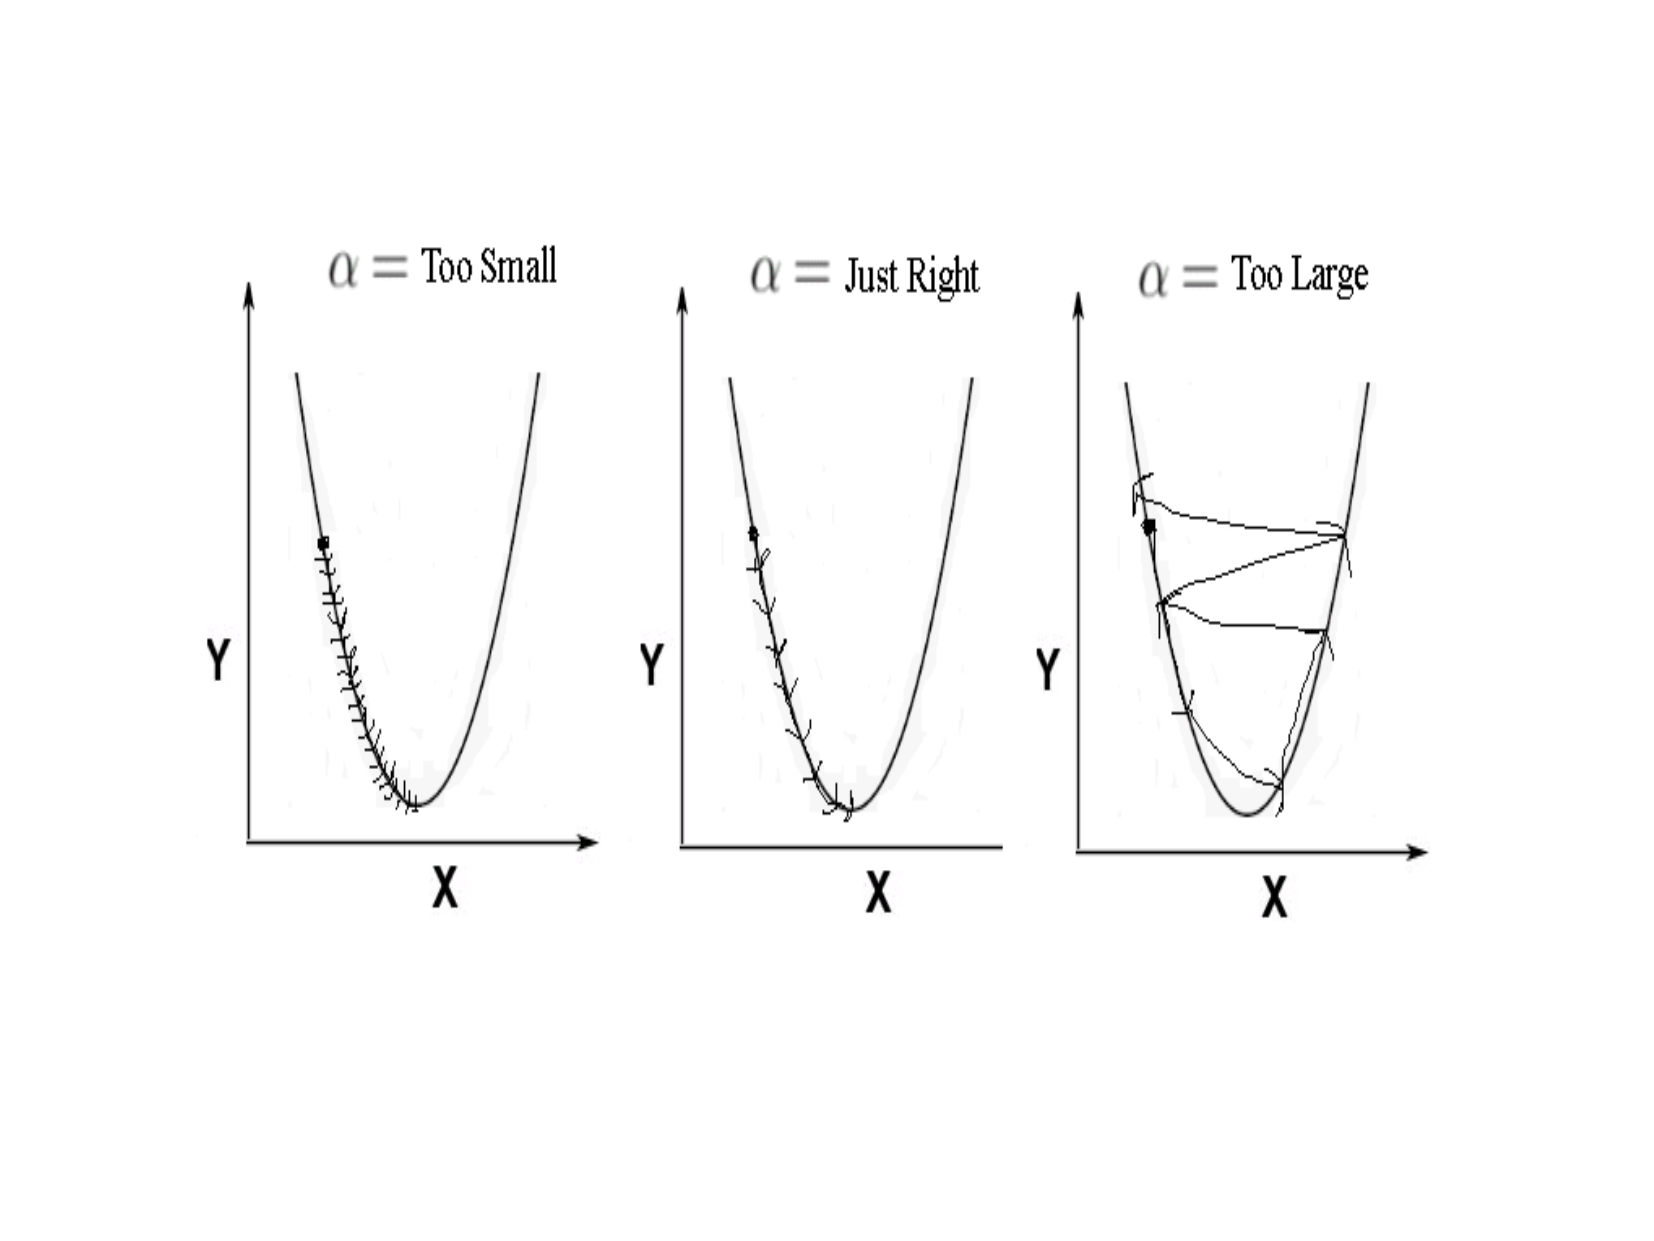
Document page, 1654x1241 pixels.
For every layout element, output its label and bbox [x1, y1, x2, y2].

picture [180, 240, 1443, 931]
